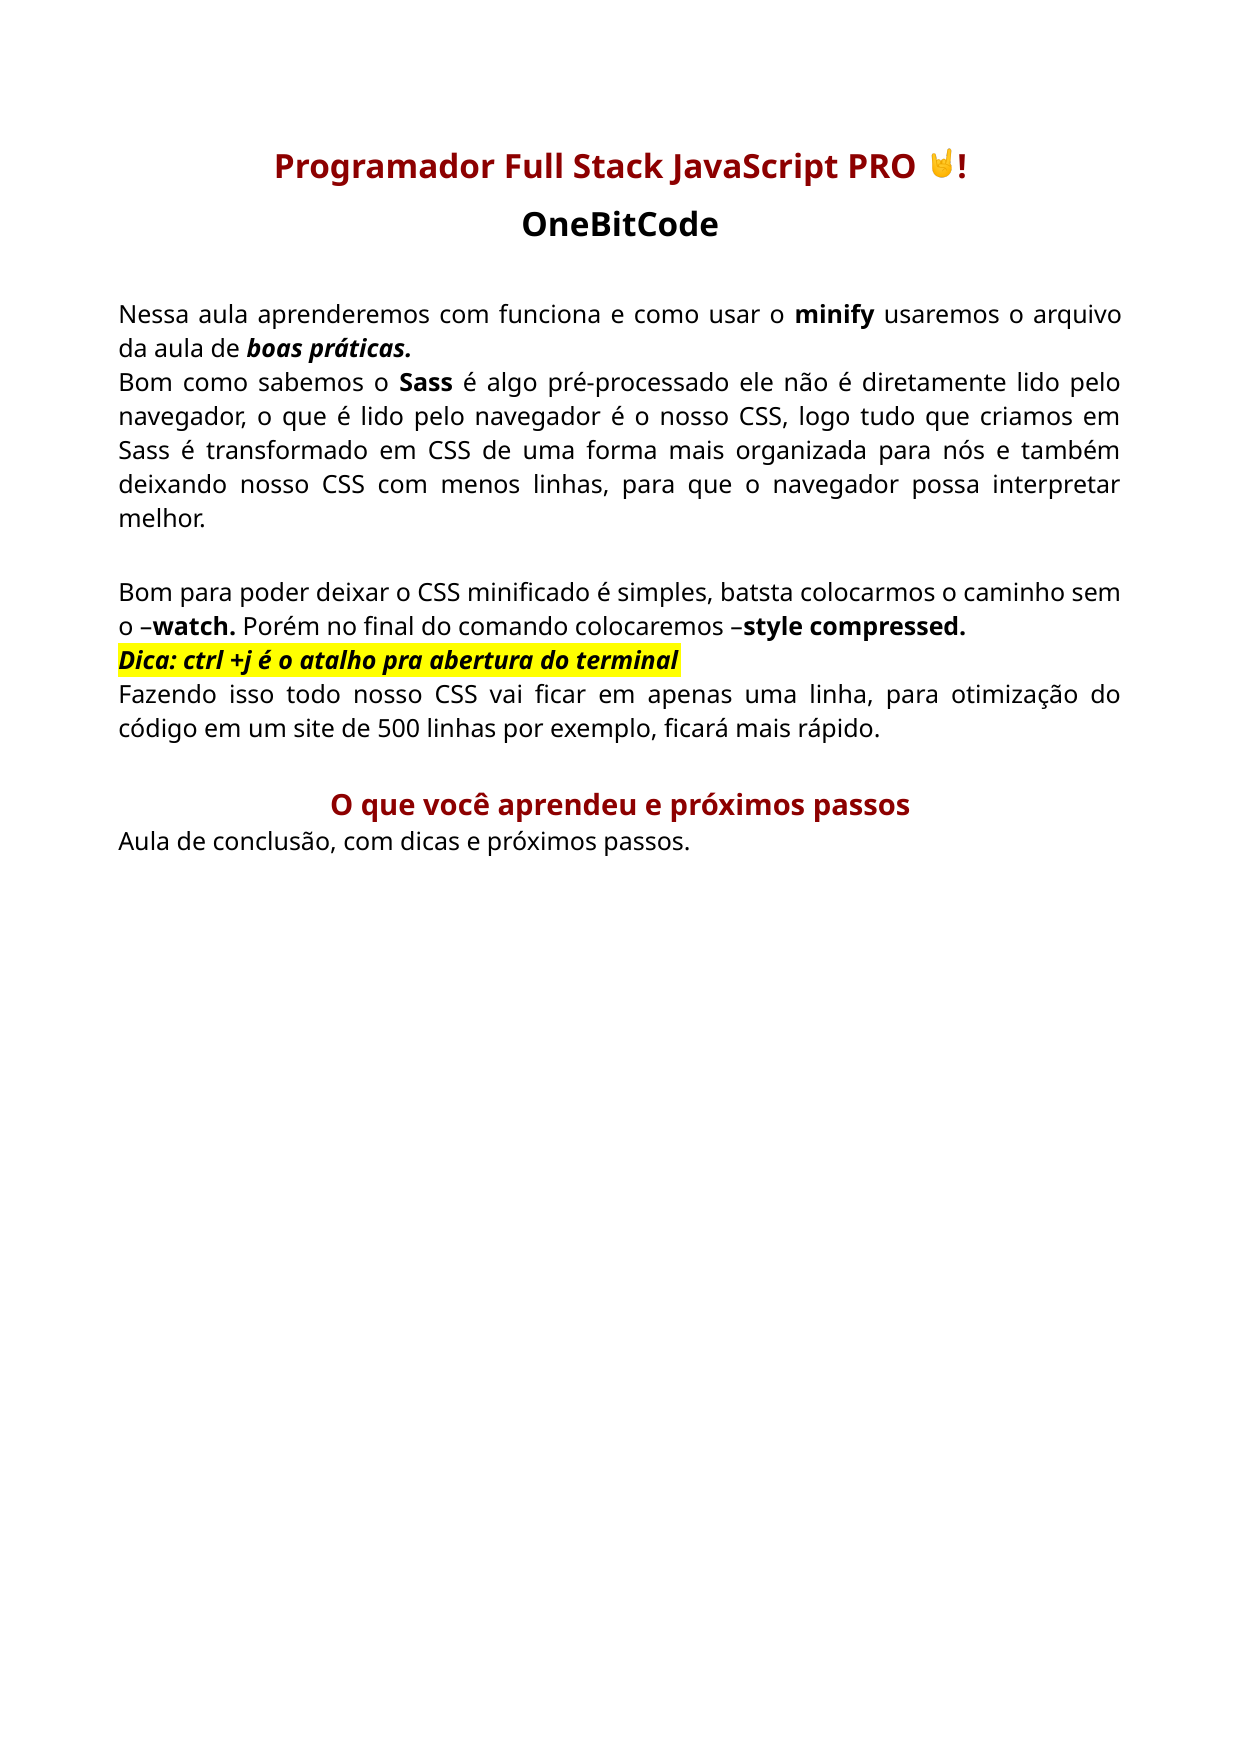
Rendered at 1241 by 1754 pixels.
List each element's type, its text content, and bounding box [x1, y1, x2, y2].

text Bom como sabemos o Sass é algo pré-processado ele não é diretamente lido pelo navegador, o que é lido pelo navegador é o nosso CSS, logo tudo que criamos em Sass é transformado em CSS de uma forma mais organizada para nós e também deixando nosso CSS com menos linhas, para que o navegador possa interpretar melhor. [118, 364, 1122, 535]
text Nessa aula aprenderemos com funciona e como usar o minify usaremos o arquivo da aula de boas práticas. [118, 296, 1122, 364]
text Bom para poder deixar o CSS minificado é simples, batsta colocarmos o caminho sem o –watch. Porém no final do comando colocaremos –style compressed. [118, 574, 1122, 642]
picture [925, 147, 958, 179]
text Dica: ctrl +j é o atalho pra abertura do terminal [118, 642, 1122, 677]
text O que você aprendeu e próximos passos [118, 784, 1122, 824]
text Fazendo isso todo nosso CSS vai ficar em apenas uma linha, para otimização do código em um site de 500 linhas por exemplo, ficará mais rápido. [118, 677, 1122, 745]
text Aula de conclusão, com dicas e próximos passos. [118, 824, 1122, 858]
